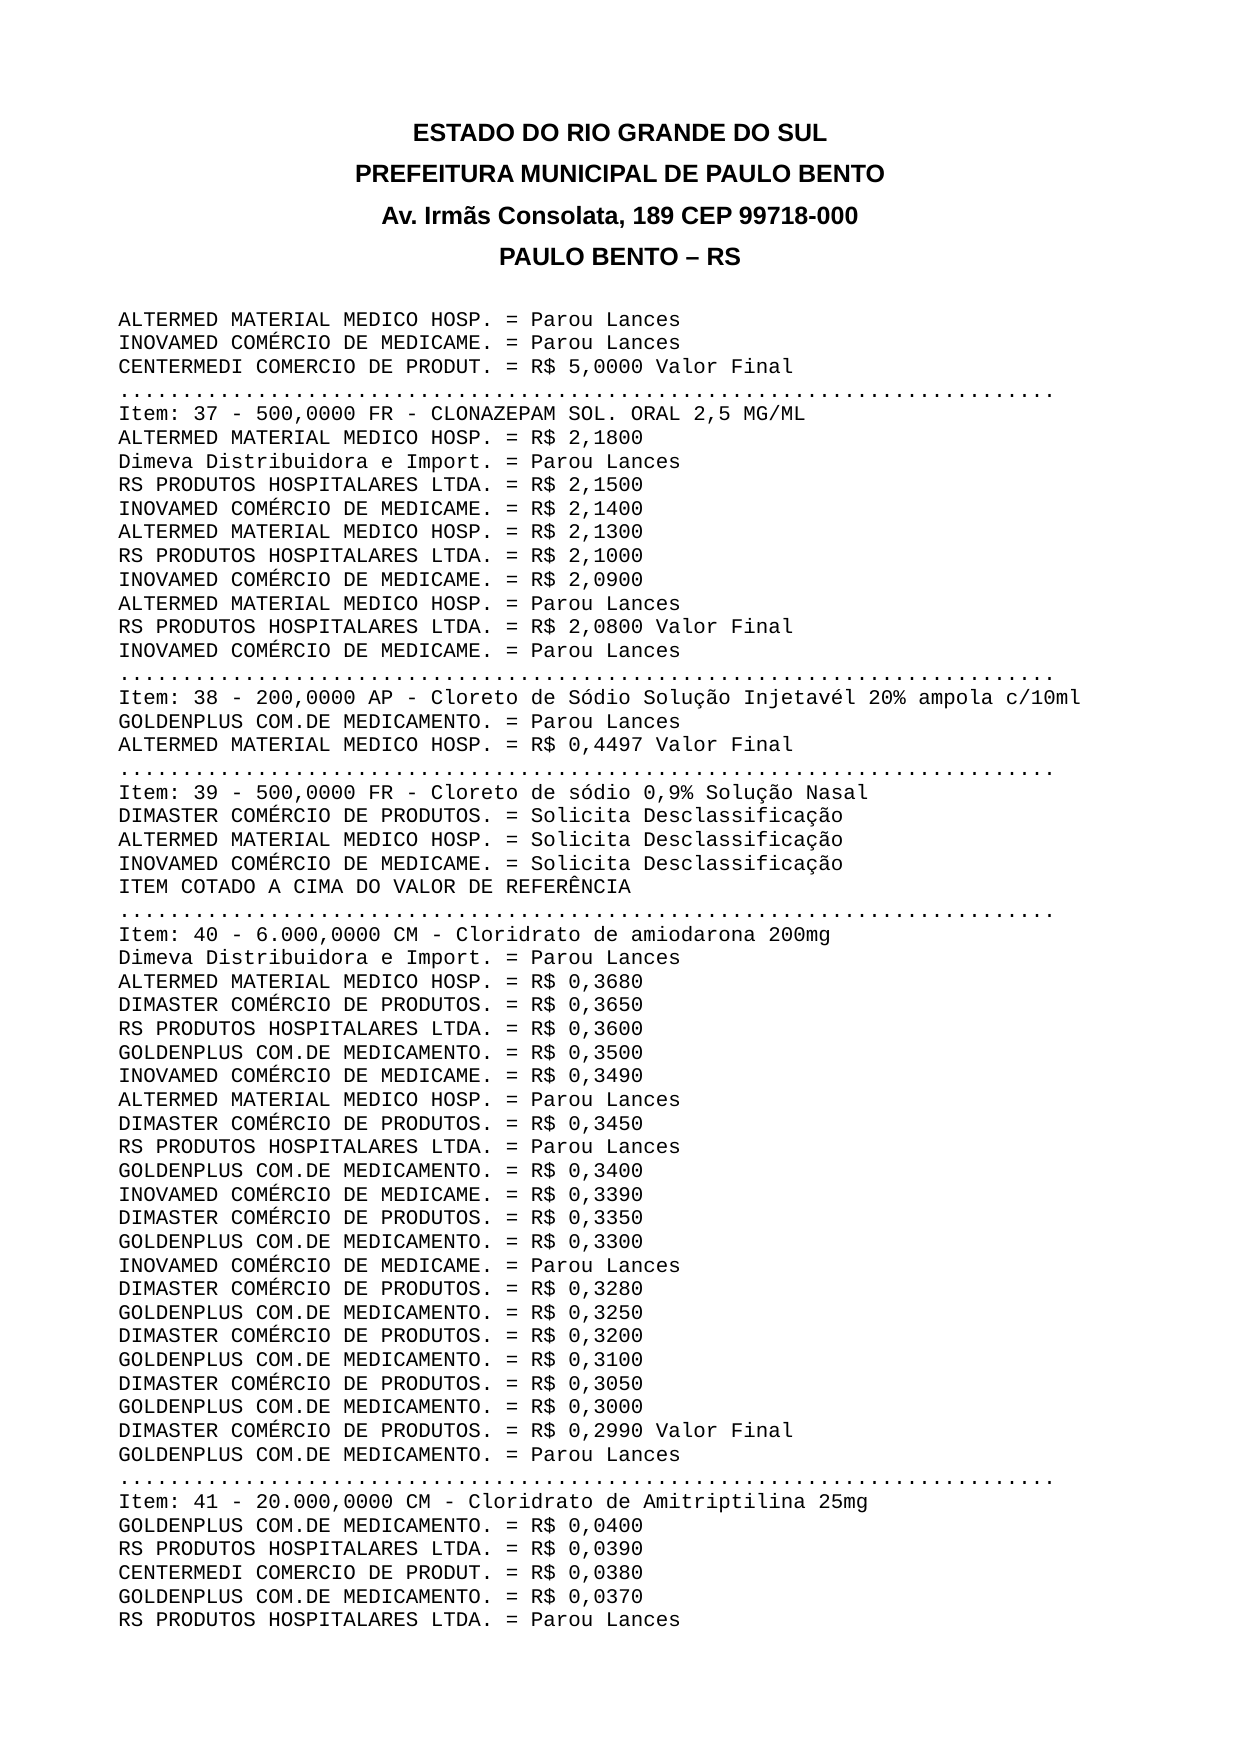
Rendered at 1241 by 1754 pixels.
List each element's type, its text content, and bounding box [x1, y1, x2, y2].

text ALTERMED MATERIAL MEDICO HOSP. = Parou Lances INOVAMED COMÉRCIO DE MEDICAME. = Parou Lances CENTERMEDI COMERCIO DE PRODUT. = R$ 5,0000 Valor Final ........................................................................... Item: 37 - 500,0000 FR - CLONAZEPAM SOL. ORAL 2,5 MG/ML ALTERMED MATERIAL MEDICO HOSP. = R$ 2,1800 Dimeva Distribuidora e Import. = Parou Lances RS PRODUTOS HOSPITALARES LTDA. = R$ 2,1500 INOVAMED COMÉRCIO DE MEDICAME. = R$ 2,1400 ALTERMED MATERIAL MEDICO HOSP. = R$ 2,1300 RS PRODUTOS HOSPITALARES LTDA. = R$ 2,1000 INOVAMED COMÉRCIO DE MEDICAME. = R$ 2,0900 ALTERMED MATERIAL MEDICO HOSP. = Parou Lances RS PRODUTOS HOSPITALARES LTDA. = R$ 2,0800 Valor Final INOVAMED COMÉRCIO DE MEDICAME. = Parou Lances ........................................................................... Item: 38 - 200,0000 AP - Cloreto de Sódio Solução Injetavél 20% ampola c/10ml GOLDENPLUS COM.DE MEDICAMENTO. = Parou Lances ALTERMED MATERIAL MEDICO HOSP. = R$ 0,4497 Valor Final ........................................................................... Item: 39 - 500,0000 FR - Cloreto de sódio 0,9% Solução Nasal DIMASTER COMÉRCIO DE PRODUTOS. = Solicita Desclassificação ALTERMED MATERIAL MEDICO HOSP. = Solicita Desclassificação INOVAMED COMÉRCIO DE MEDICAME. = Solicita Desclassificação ITEM COTADO A CIMA DO VALOR DE REFERÊNCIA ........................................................................... Item: 40 - 6.000,0000 CM - Cloridrato de amiodarona 200mg Dimeva Distribuidora e Import. = Parou Lances ALTERMED MATERIAL MEDICO HOSP. = R$ 0,3680 DIMASTER COMÉRCIO DE PRODUTOS. = R$ 0,3650 RS PRODUTOS HOSPITALARES LTDA. = R$ 0,3600 GOLDENPLUS COM.DE MEDICAMENTO. = R$ 0,3500 INOVAMED COMÉRCIO DE MEDICAME. = R$ 0,3490 ALTERMED MATERIAL MEDICO HOSP. = Parou Lances DIMASTER COMÉRCIO DE PRODUTOS. = R$ 0,3450 RS PRODUTOS HOSPITALARES LTDA. = Parou Lances GOLDENPLUS COM.DE MEDICAMENTO. = R$ 0,3400 INOVAMED COMÉRCIO DE MEDICAME. = R$ 0,3390 DIMASTER COMÉRCIO DE PRODUTOS. = R$ 0,3350 GOLDENPLUS COM.DE MEDICAMENTO. = R$ 0,3300 INOVAMED COMÉRCIO DE MEDICAME. = Parou Lances DIMASTER COMÉRCIO DE PRODUTOS. = R$ 0,3280 GOLDENPLUS COM.DE MEDICAMENTO. = R$ 0,3250 DIMASTER COMÉRCIO DE PRODUTOS. = R$ 0,3200 GOLDENPLUS COM.DE MEDICAMENTO. = R$ 0,3100 DIMASTER COMÉRCIO DE PRODUTOS. = R$ 0,3050 GOLDENPLUS COM.DE MEDICAMENTO. = R$ 0,3000 DIMASTER COMÉRCIO DE PRODUTOS. = R$ 0,2990 Valor Final GOLDENPLUS COM.DE MEDICAMENTO. = Parou Lances ........................................................................... Item: 41 - 20.000,0000 CM - Cloridrato de Amitriptilina 25mg GOLDENPLUS COM.DE MEDICAMENTO. = R$ 0,0400 RS PRODUTOS HOSPITALARES LTDA. = R$ 0,0390 CENTERMEDI COMERCIO DE PRODUT. = R$ 0,0380 GOLDENPLUS COM.DE MEDICAMENTO. = R$ 0,0370 RS PRODUTOS HOSPITALARES LTDA. = Parou Lances [118, 309, 1122, 1633]
